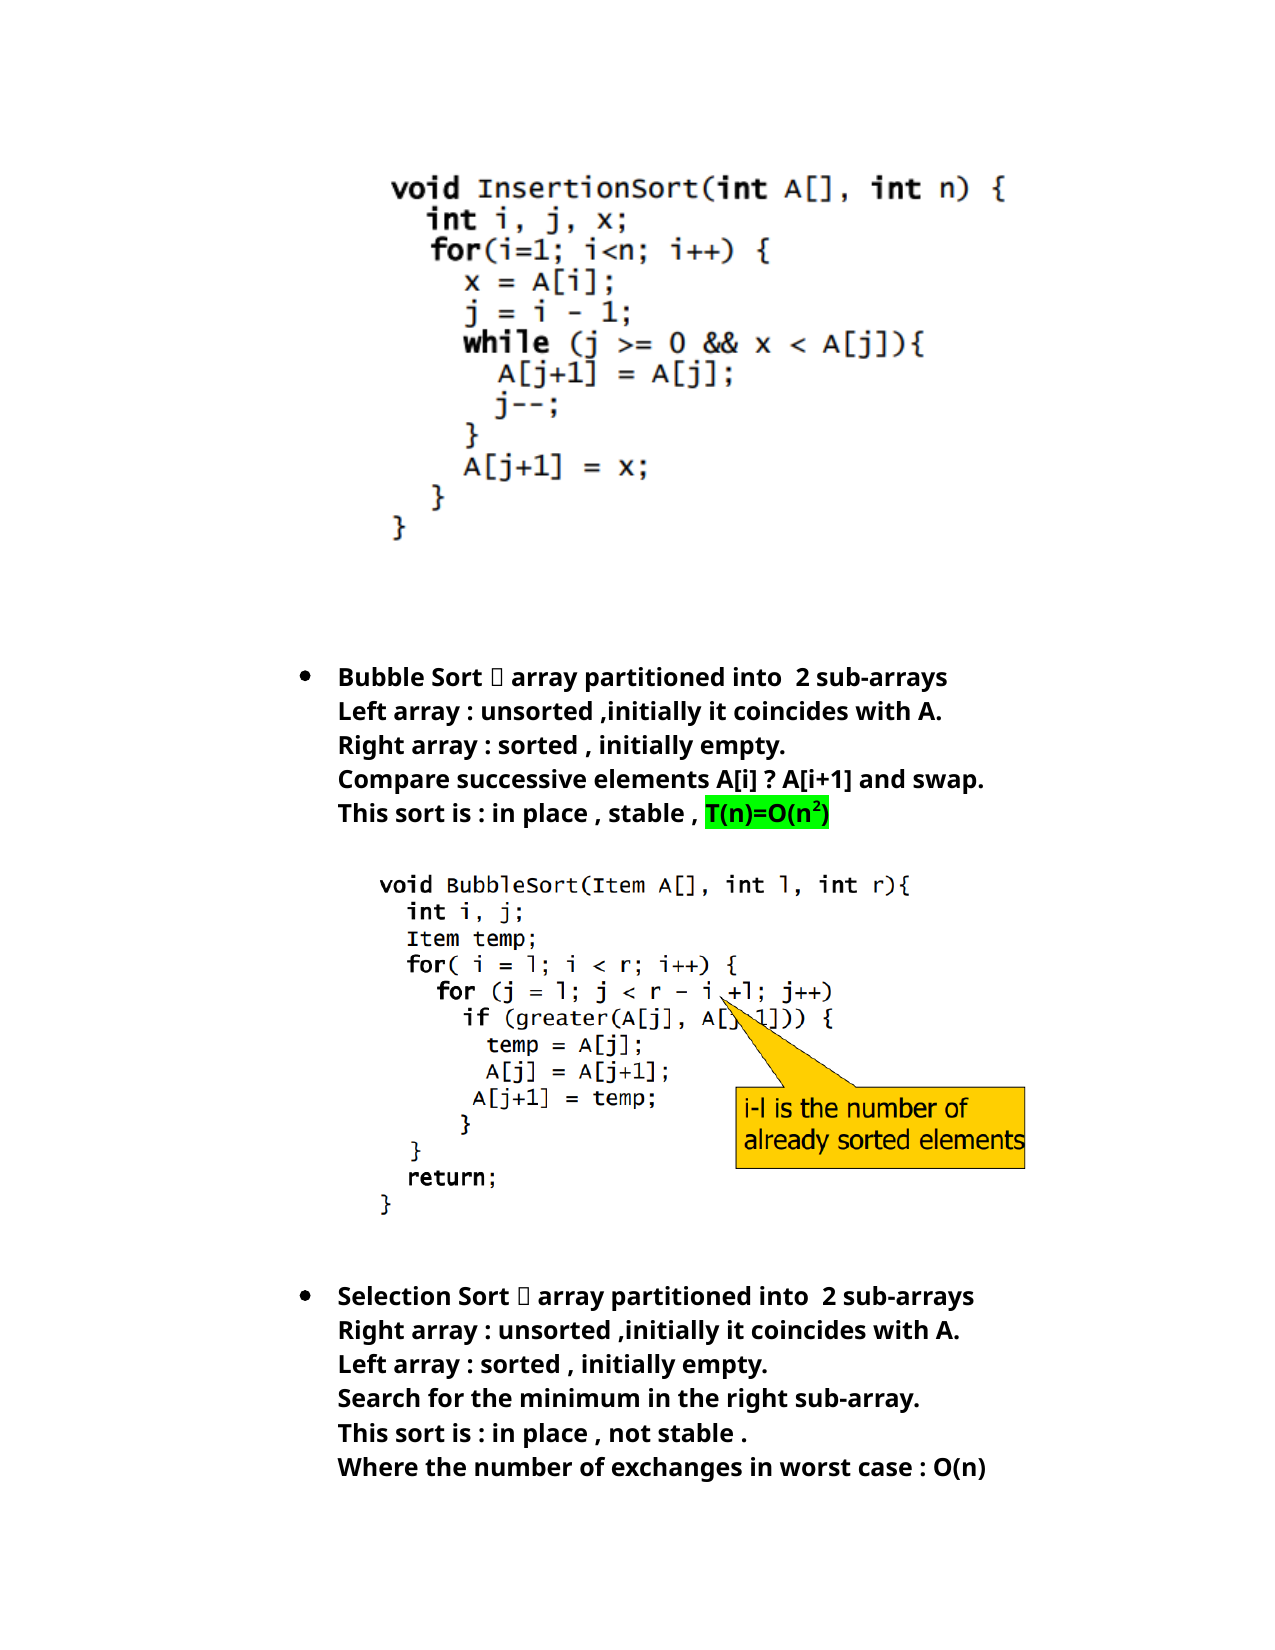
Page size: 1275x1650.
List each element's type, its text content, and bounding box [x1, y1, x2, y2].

picture [337, 150, 1046, 557]
subtitle Compare successive elements A[i] ? A[i+1] and swap. [337, 761, 1125, 795]
subtitle This sort is : in place , stable , T(n)=O(n2) [337, 795, 1125, 829]
subtitle Left array : sorted , initially empty. [337, 1347, 1125, 1381]
subtitle This sort is : in place , not stable . [337, 1415, 1125, 1449]
subtitle Right array : unsorted ,initially it coincides with A. [337, 1313, 1125, 1347]
subtitle Search for the minimum in the right sub-array. [337, 1381, 1125, 1415]
subtitle Right array : sorted , initially empty. [337, 727, 1125, 761]
subtitle Bubble Sort  array partitioned into 2 sub-arrays [300, 659, 1125, 693]
subtitle Left array : unsorted ,initially it coincides with A. [337, 693, 1125, 727]
picture [337, 863, 1045, 1245]
subtitle Selection Sort  array partitioned into 2 sub-arrays [300, 1279, 1125, 1313]
subtitle Where the number of exchanges in worst case : O(n) [337, 1449, 1125, 1483]
